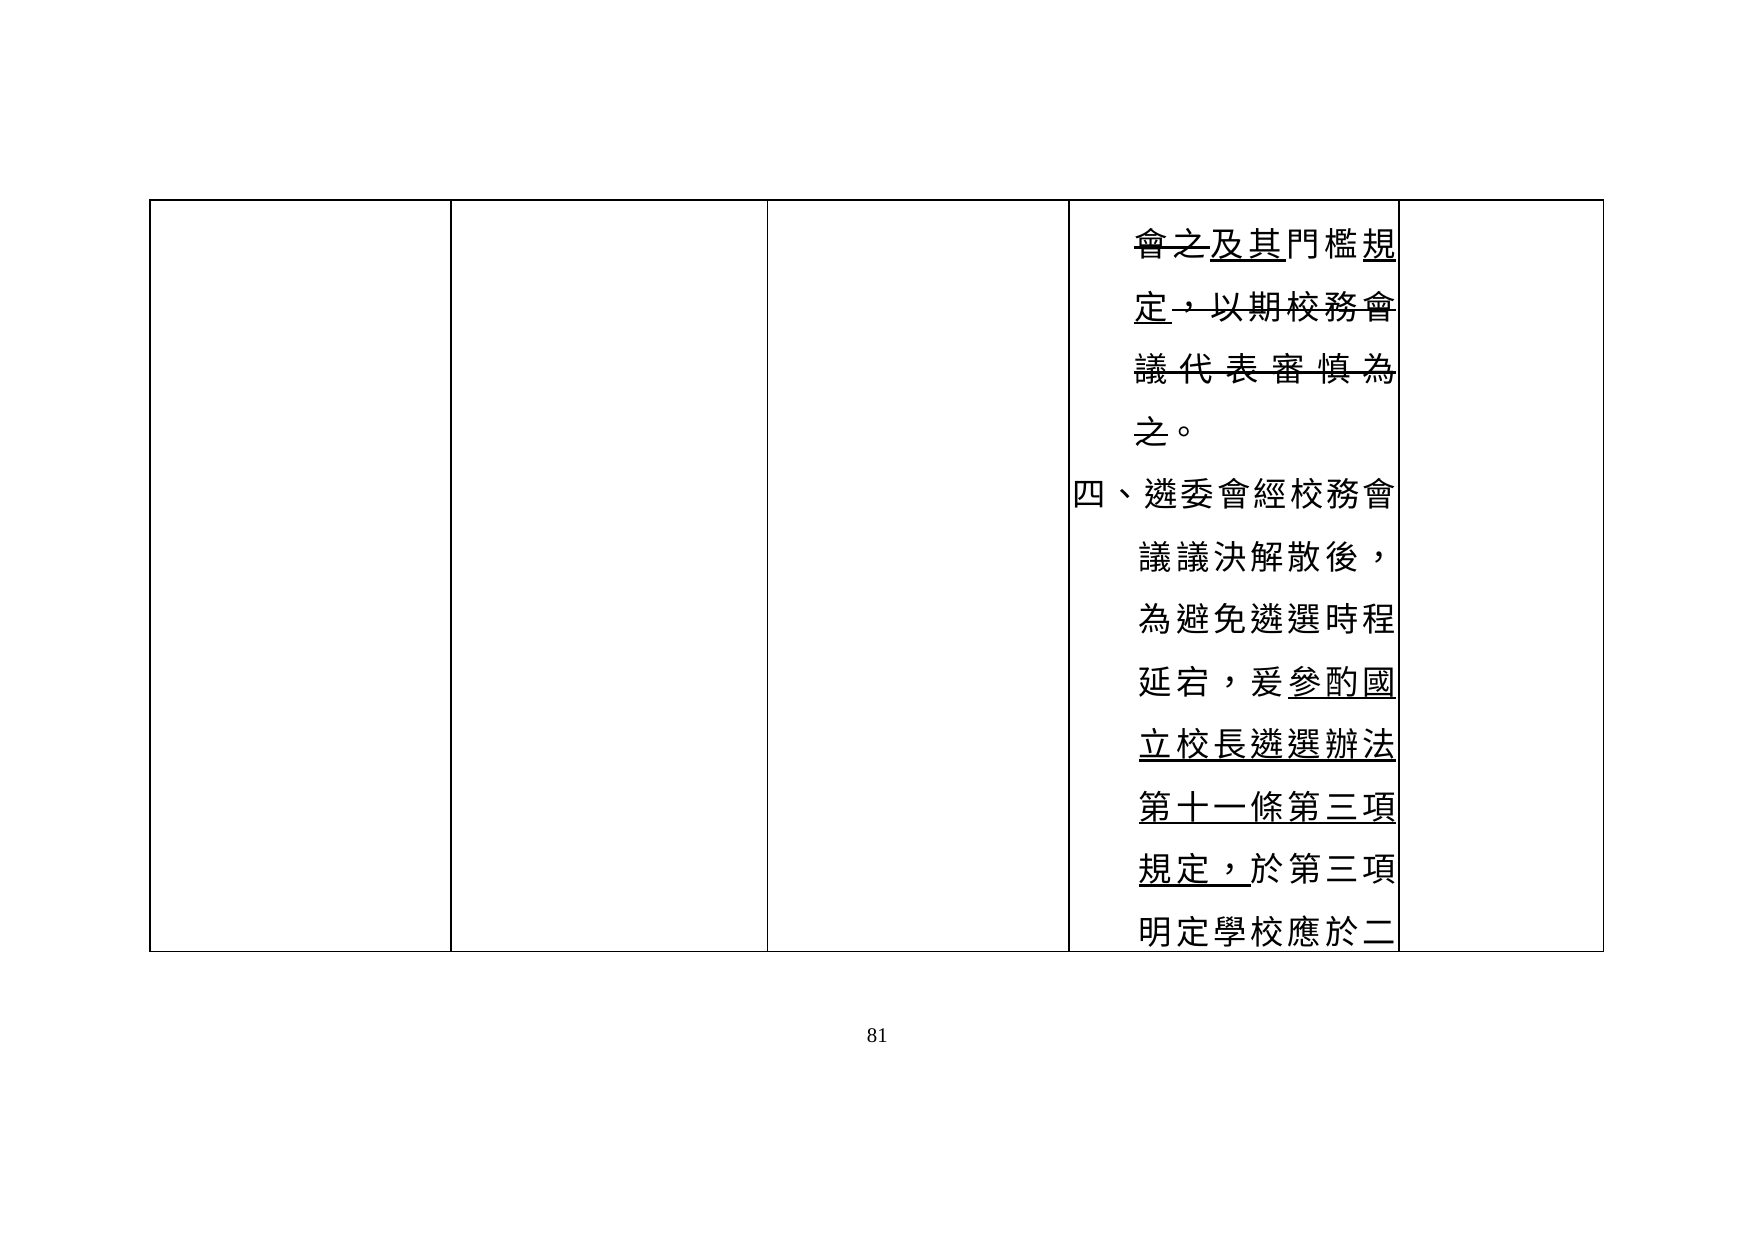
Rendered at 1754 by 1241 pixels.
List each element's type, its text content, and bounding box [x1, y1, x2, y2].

table_cell [768, 201, 1068, 951]
table_cell [1400, 201, 1603, 951]
table_cell [151, 201, 450, 951]
table_cell [452, 201, 767, 951]
table_cell 會之及其門檻規定，以期校務會議代表審慎為之。 四、遴委會經校務會議議決解散後，為避免遴選時程延宕，爰參酌國立校長遴選辦法第十一條第三項規定，於第三項明定學校應於二 [1070, 201, 1398, 951]
